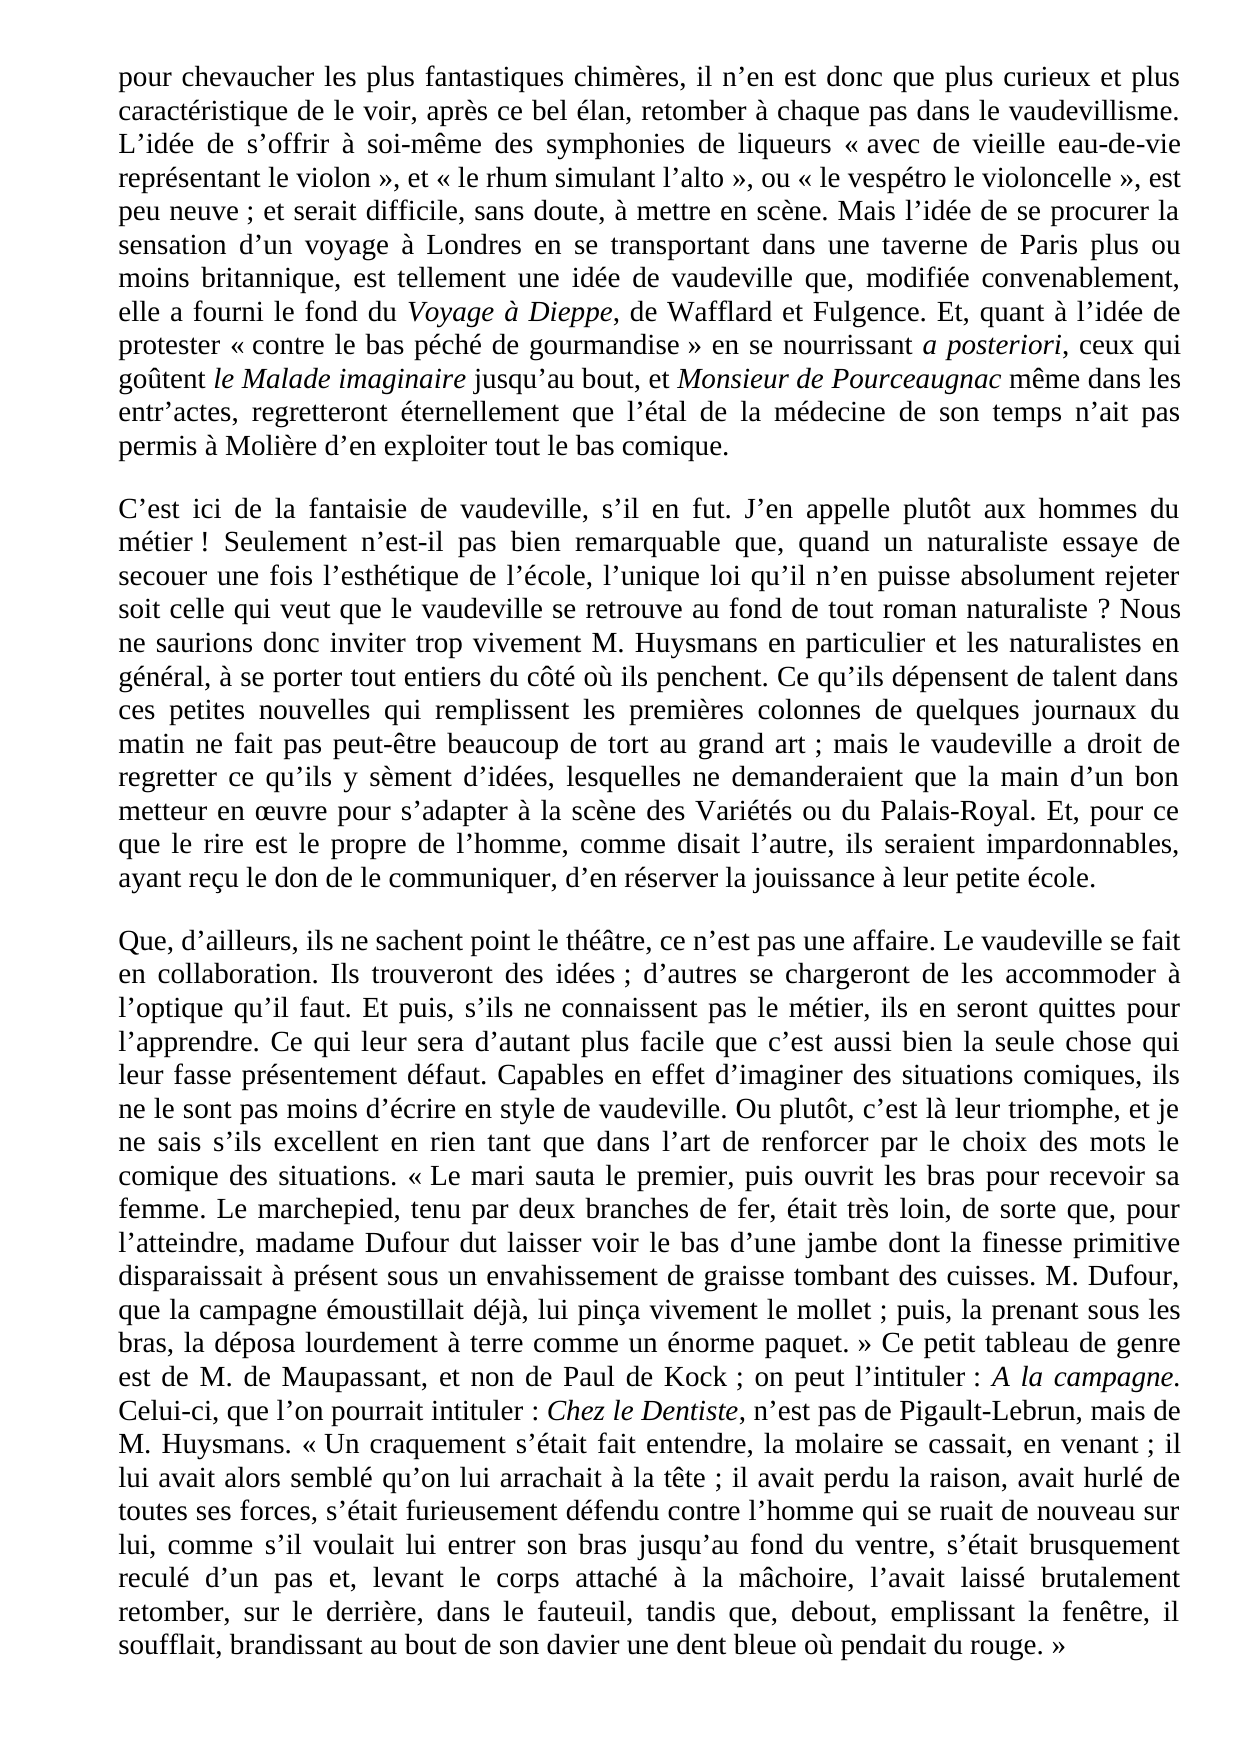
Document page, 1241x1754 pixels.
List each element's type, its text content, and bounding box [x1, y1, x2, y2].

text Que, d’ailleurs, ils ne sachent point le théâtre, ce n’est pas une affaire. Le vaudeville se fait en collaboration. Ils trouveront des idées ; d’autres se chargeront de les accommoder à l’optique qu’il faut. Et puis, s’ils ne connaissent pas le métier, ils en seront quittes pour l’apprendre. Ce qui leur sera d’autant plus facile que c’est aussi bien la seule chose qui leur fasse présentement défaut. Capables en effet d’imaginer des situations comiques, ils ne le sont pas moins d’écrire en style de vaudeville. Ou plutôt, c’est là leur triomphe, et je ne sais s’ils excellent en rien tant que dans l’art de renforcer par le choix des mots le comique des situations. « Le mari sauta le premier, puis ouvrit les bras pour recevoir sa femme. Le marchepied, tenu par deux branches de fer, était très loin, de sorte que, pour l’atteindre, madame Dufour dut laisser voir le bas d’une jambe dont la finesse primitive disparaissait à présent sous un envahissement de graisse tombant des cuisses. M. Dufour, que la campagne émoustillait déjà, lui pinça vivement le mollet ; puis, la prenant sous les bras, la déposa lourdement à terre comme un énorme paquet. » Ce petit tableau de genre est de M. de Maupassant, et non de Paul de Kock ; on peut l’intituler : A la campagne. Celui-ci, que l’on pourrait intituler : Chez le Dentiste, n’est pas de Pigault-Lebrun, mais de M. Huysmans. « Un craquement s’était fait entendre, la molaire se cassait, en venant ; il lui avait alors semblé qu’on lui arrachait à la tête ; il avait perdu la raison, avait hurlé de toutes ses forces, s’était furieusement défendu contre l’homme qui se ruait de nouveau sur lui, comme s’il voulait lui entrer son bras jusqu’au fond du ventre, s’était brusquement reculé d’un pas et, levant le corps attaché à la mâchoire, l’avait laissé brutalement retomber, sur le derrière, dans le fauteuil, tandis que, debout, emplissant la fenêtre, il soufflait, brandissant au bout de son davier une dent bleue où pendait du rouge. » [118, 923, 1181, 1661]
text pour chevaucher les plus fantastiques chimères, il n’en est donc que plus curieux et plus caractéristique de le voir, après ce bel élan, retomber à chaque pas dans le vaudevillisme. L’idée de s’offrir à soi-même des symphonies de liqueurs « avec de vieille eau-de-vie représentant le violon », et « le rhum simulant l’alto », ou « le vespétro le violoncelle », est peu neuve ; et serait difficile, sans doute, à mettre en scène. Mais l’idée de se procurer la sensation d’un voyage à Londres en se transportant dans une taverne de Paris plus ou moins britannique, est tellement une idée de vaudeville que, modifiée convenablement, elle a fourni le fond du Voyage à Dieppe, de Wafflard et Fulgence. Et, quant à l’idée de protester « contre le bas péché de gourmandise » en se nourrissant a posteriori, ceux qui goûtent le Malade imaginaire jusqu’au bout, et Monsieur de Pourceaugnac même dans les entr’actes, regretteront éternellement que l’étal de la médecine de son temps n’ait pas permis à Molière d’en exploiter tout le bas comique. [118, 59, 1181, 462]
text C’est ici de la fantaisie de vaudeville, s’il en fut. J’en appelle plutôt aux hommes du métier ! Seulement n’est-il pas bien remarquable que, quand un naturaliste essaye de secouer une fois l’esthétique de l’école, l’unique loi qu’il n’en puisse absolument rejeter soit celle qui veut que le vaudeville se retrouve au fond de tout roman naturaliste ? Nous ne saurions donc inviter trop vivement M. Huysmans en particulier et les naturalistes en général, à se porter tout entiers du côté où ils penchent. Ce qu’ils dépensent de talent dans ces petites nouvelles qui remplissent les premières colonnes de quelques journaux du matin ne fait pas peut-être beaucoup de tort au grand art ; mais le vaudeville a droit de regretter ce qu’ils y sèment d’idées, lesquelles ne demanderaient que la main d’un bon metteur en œuvre pour s’adapter à la scène des Variétés ou du Palais-Royal. Et, pour ce que le rire est le propre de l’homme, comme disait l’autre, ils seraient impardonnables, ayant reçu le don de le communiquer, d’en réserver la jouissance à leur petite école. [118, 491, 1181, 893]
